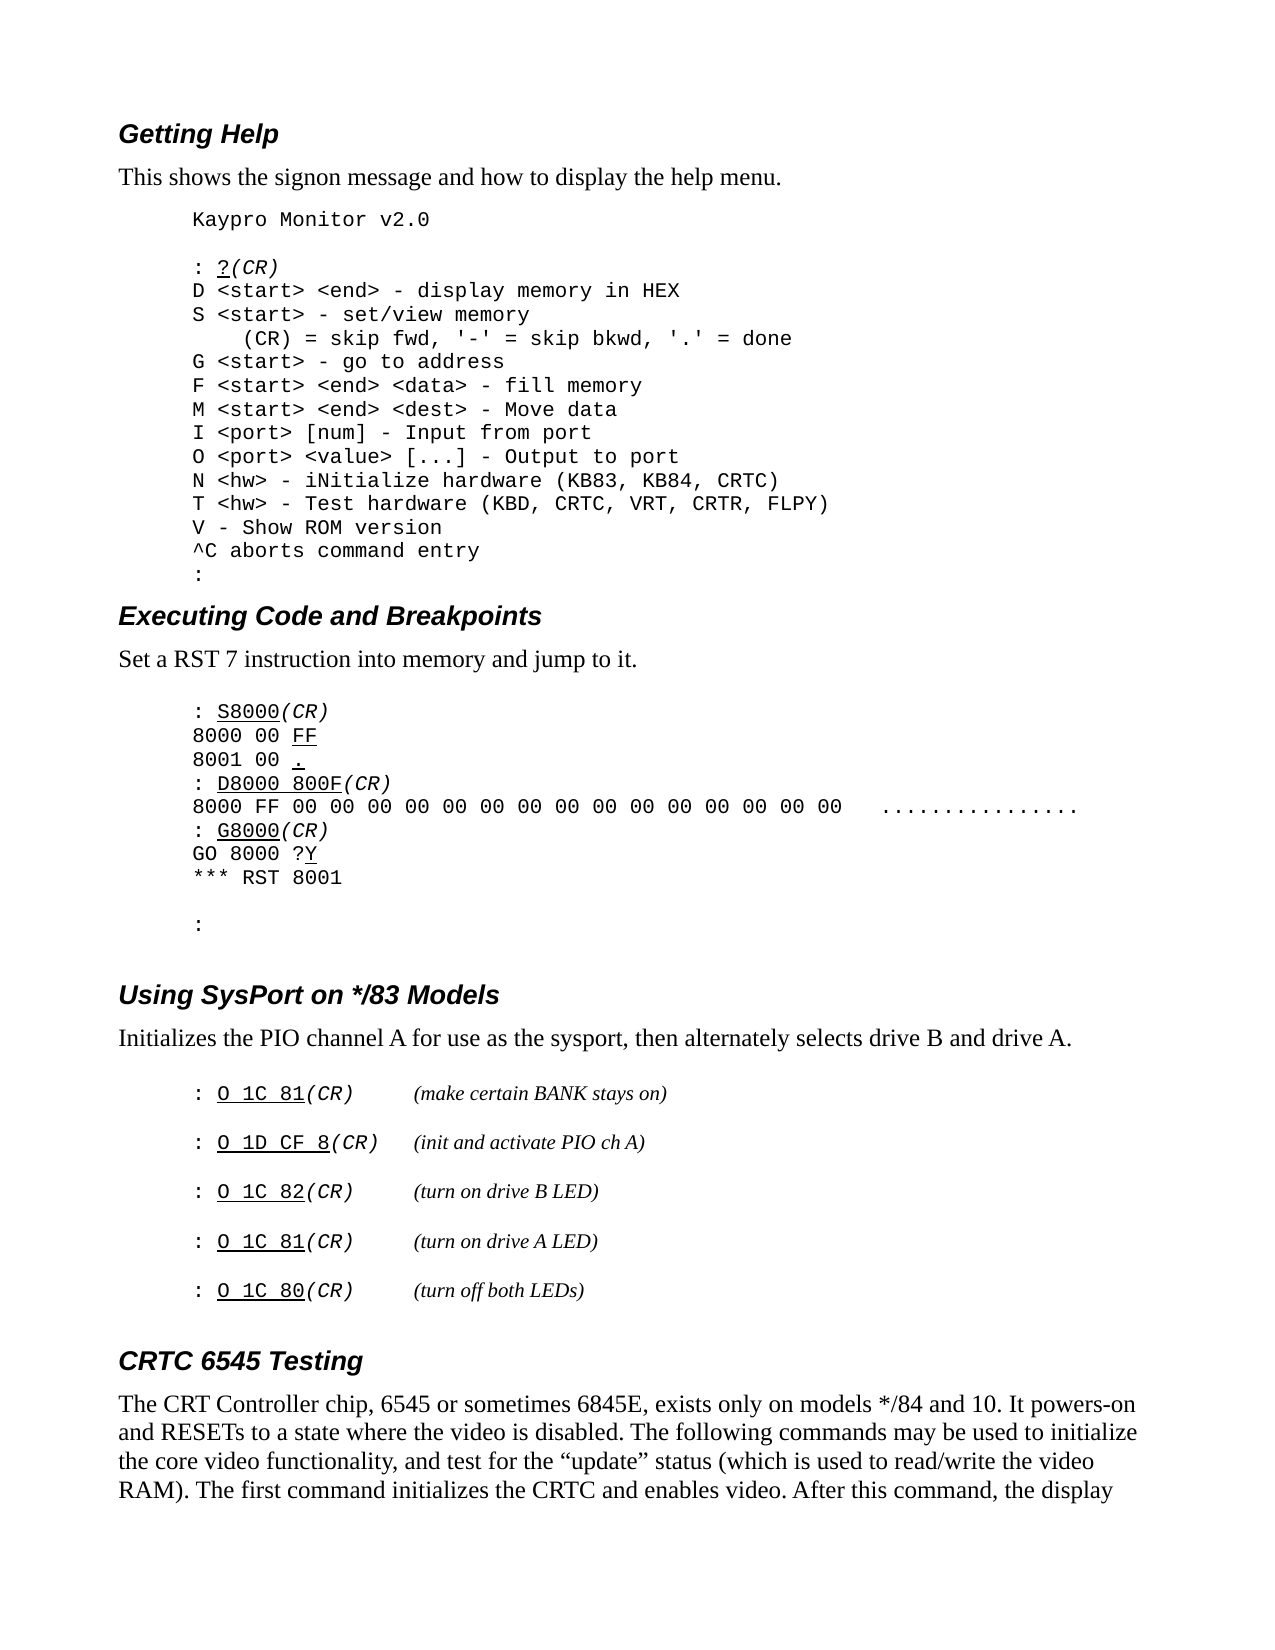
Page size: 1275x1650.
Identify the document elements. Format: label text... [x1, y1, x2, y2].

text Set a RST 7 instruction into memory and jump to it. [118, 644, 1157, 673]
text : O 1C 81(CR) (turn on drive A LED) [192, 1229, 1157, 1254]
text ^C aborts command entry [192, 541, 1157, 564]
text : ?(CR) [192, 257, 1157, 280]
subtitle Getting Help [118, 118, 1157, 149]
subtitle Executing Code and Breakpoints [118, 600, 1157, 632]
text 8001 00 . [192, 749, 1157, 772]
text 8000 00 FF [192, 725, 1157, 749]
text *** RST 8001 [192, 867, 1157, 891]
subtitle Using SysPort on */83 Models [118, 979, 1157, 1011]
text : O 1C 81(CR) (make certain BANK stays on) [192, 1081, 1157, 1106]
text I <port> [num] - Input from port [192, 422, 1157, 446]
text F <start> <end> <data> - fill memory [192, 375, 1157, 399]
text V - Show ROM version [192, 517, 1157, 541]
text N <hw> - iNitialize hardware (KB83, KB84, CRTC) [192, 469, 1157, 493]
text Initializes the PIO channel A for use as the sysport, then alternately selects drive B and drive A. [118, 1023, 1157, 1052]
text : S8000(CR) [192, 702, 1157, 725]
text T <hw> - Test hardware (KBD, CRTC, VRT, CRTR, FLPY) [192, 493, 1157, 517]
text This shows the signon message and how to display the help menu. [118, 162, 1157, 191]
text Kaypro Monitor v2.0 [192, 209, 1157, 233]
text : G8000(CR) [192, 820, 1157, 843]
text O <port> <value> [...] - Output to port [192, 446, 1157, 469]
text The CRT Controller chip, 6545 or sometimes 6845E, exists only on models */84 and 10. It powers-on and RESETs to a state where the video is disabled. The following commands may be used to initialize the core video functionality, and test for the “update” status (which is used to read/write the video RAM). The first command initializes the CRTC and enables video. After this command, the display [118, 1389, 1157, 1504]
text (CR) = skip fwd, '-' = skip bkwd, '.' = done [192, 328, 1157, 351]
text G <start> - go to address [192, 351, 1157, 375]
text : O 1D CF 8(CR) (init and activate PIO ch A) [192, 1130, 1157, 1156]
text : [192, 564, 1157, 588]
text GO 8000 ?Y [192, 843, 1157, 867]
text 8000 FF 00 00 00 00 00 00 00 00 00 00 00 00 00 00 00 ................ [192, 796, 1157, 820]
text M <start> <end> <dest> - Move data [192, 399, 1157, 422]
subtitle CRTC 6545 Testing [118, 1345, 1157, 1376]
text : D8000 800F(CR) [192, 772, 1157, 796]
text : O 1C 80(CR) (turn off both LEDs) [192, 1278, 1157, 1304]
text D <start> <end> - display memory in HEX [192, 280, 1157, 304]
text : [192, 914, 1157, 938]
text S <start> - set/view memory [192, 304, 1157, 328]
text : O 1C 82(CR) (turn on drive B LED) [192, 1179, 1157, 1205]
